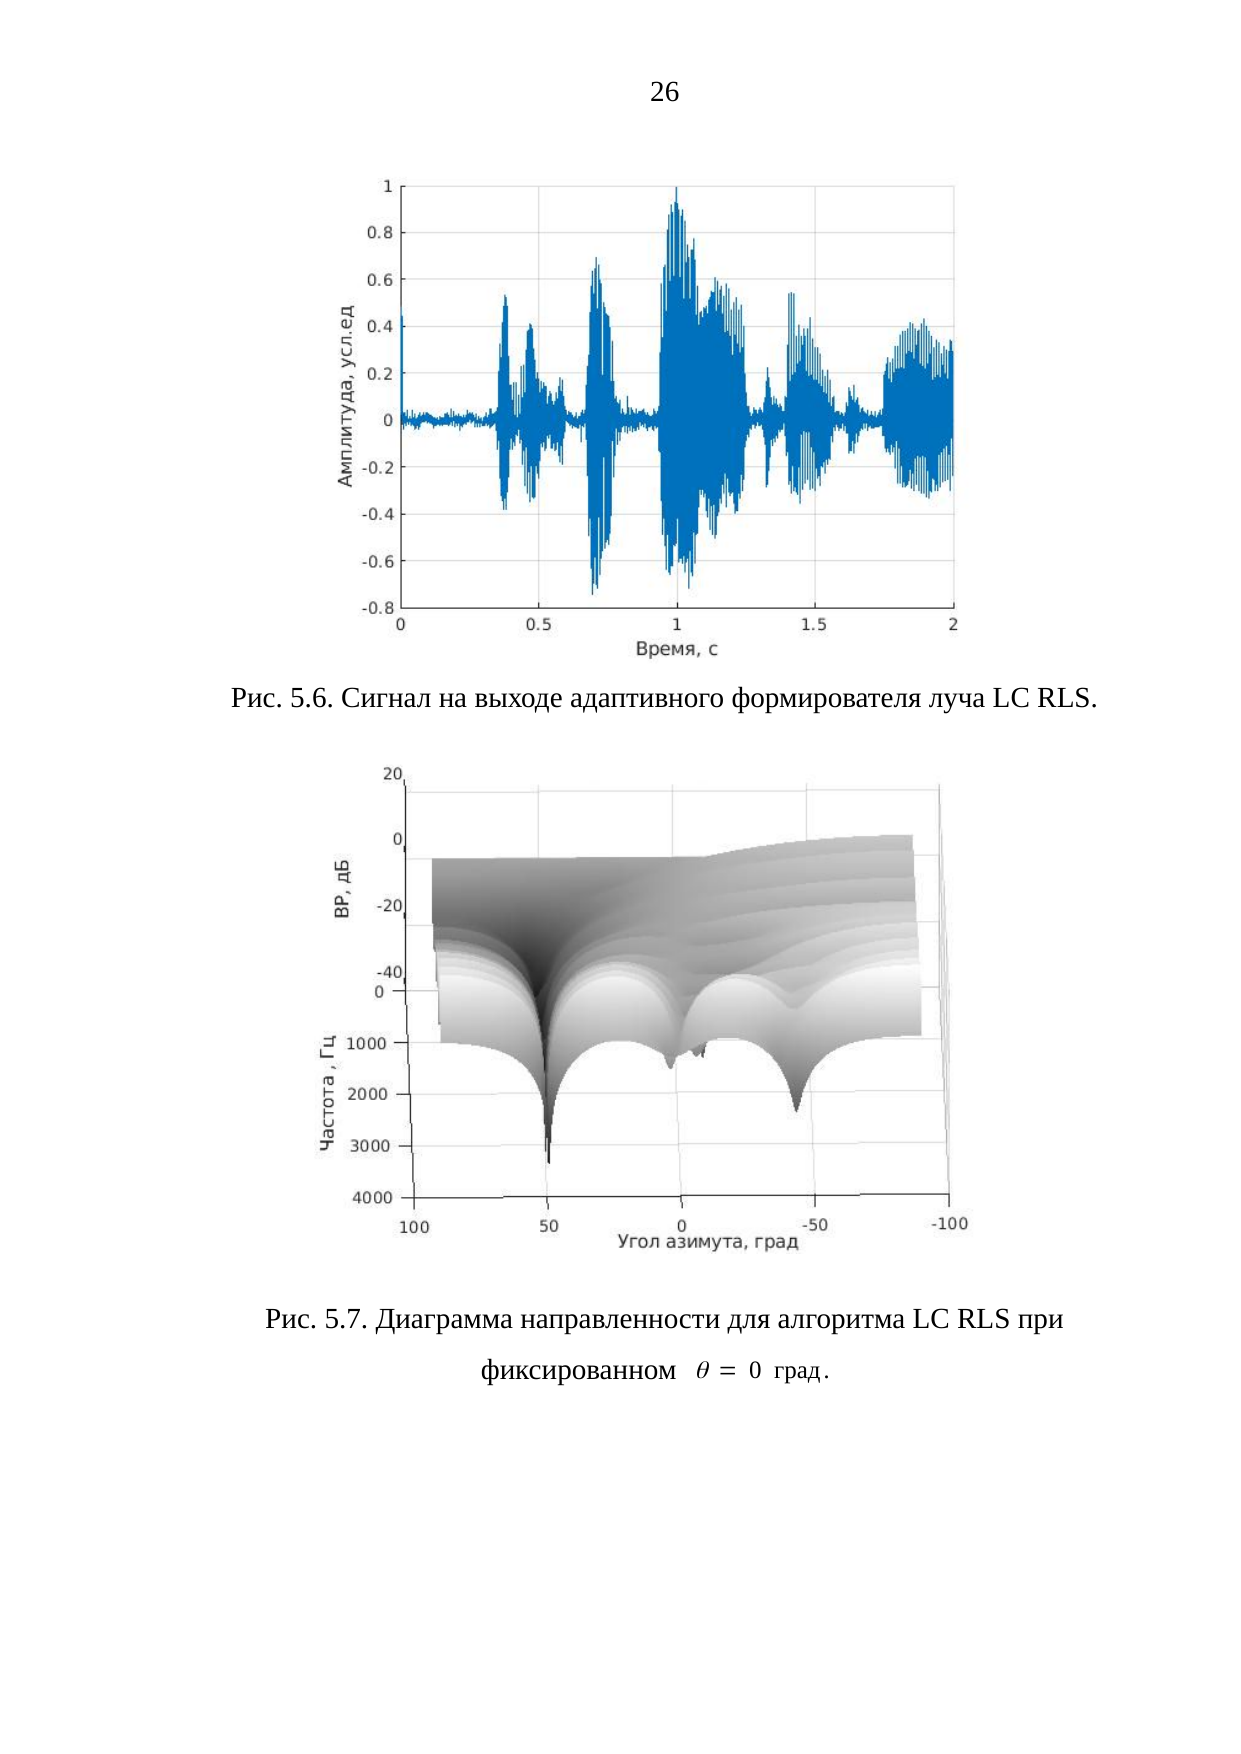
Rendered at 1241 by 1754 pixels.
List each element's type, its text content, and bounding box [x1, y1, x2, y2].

picture [308, 147, 1021, 664]
picture [314, 745, 1015, 1254]
text Рис. 5.6. Сигнал на выходе адаптивного формирователя луча LC RLS. [177, 664, 1152, 714]
text Рис. 5.7. Диаграмма направленности для алгоритма LC RLS при фиксированном [177, 1254, 1152, 1385]
